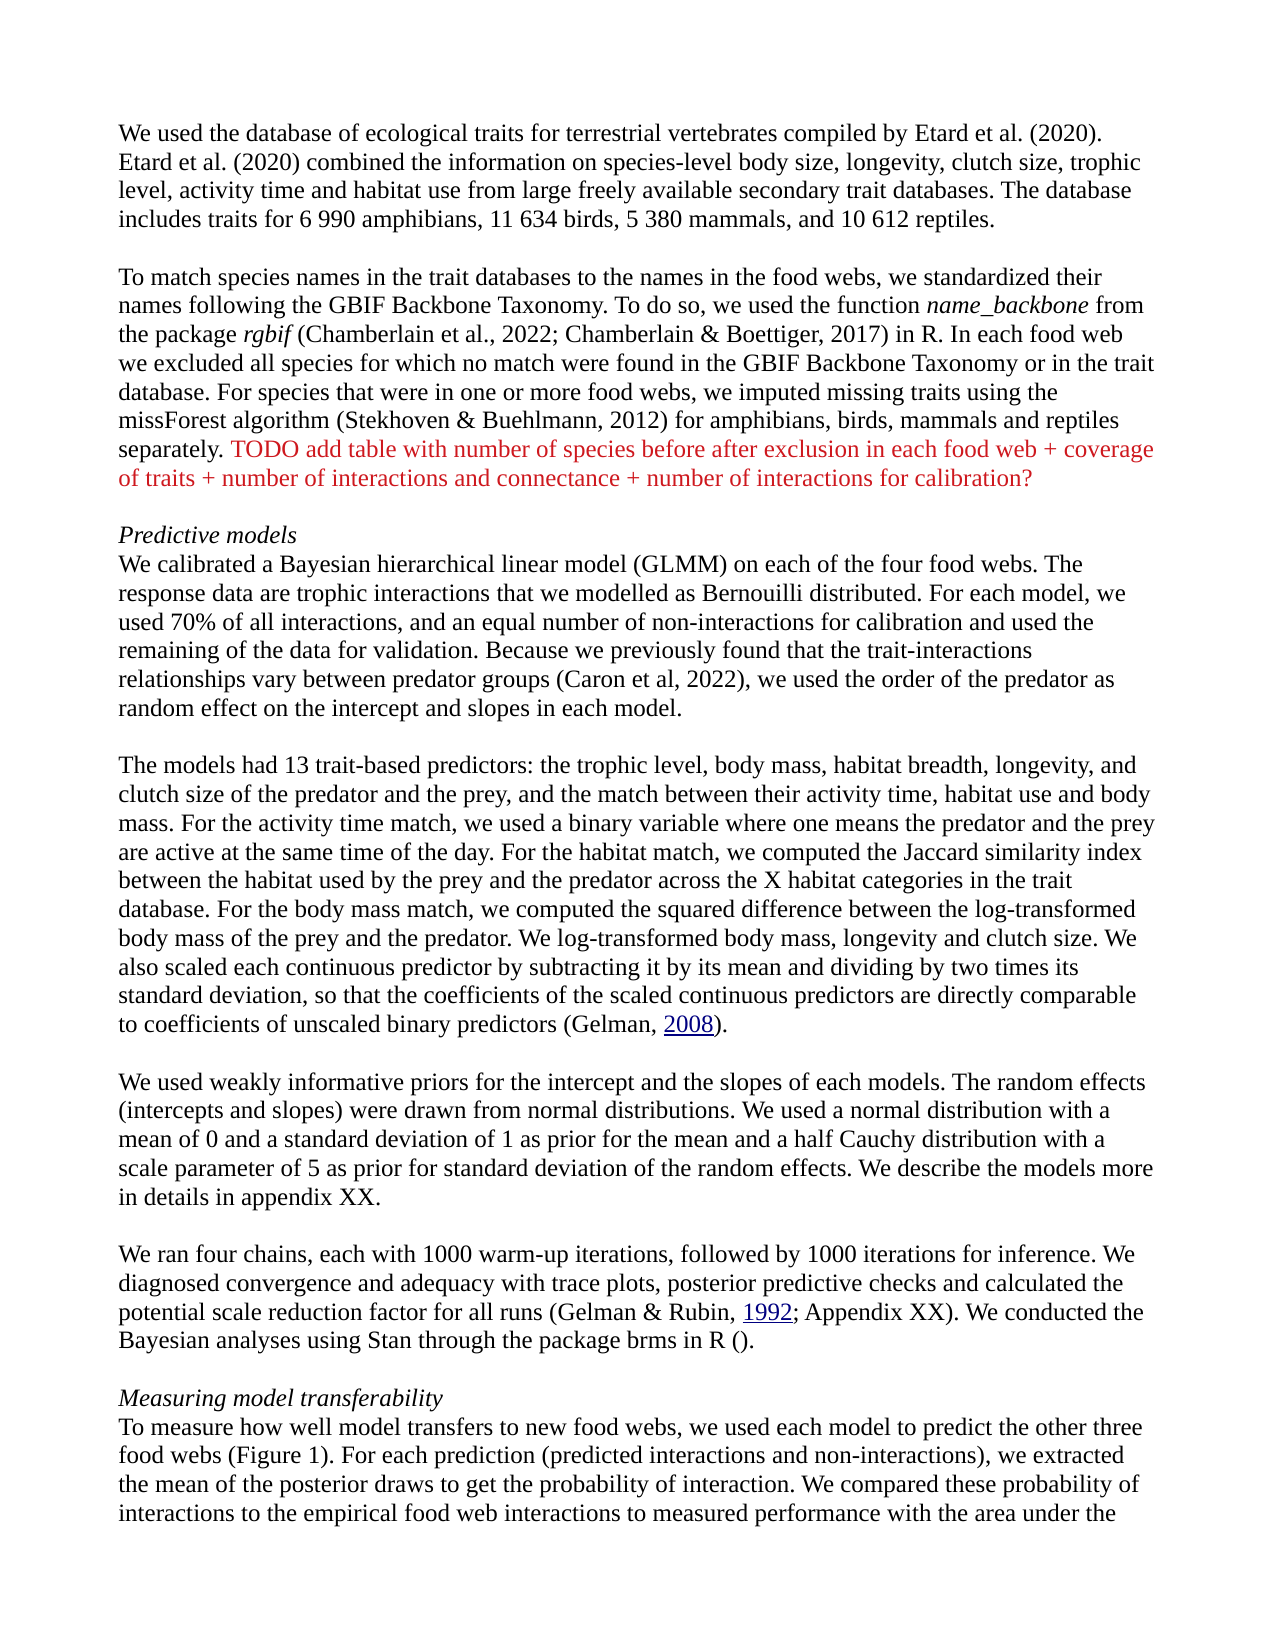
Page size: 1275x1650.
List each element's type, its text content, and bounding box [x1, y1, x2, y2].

text The models had 13 trait-based predictors: the trophic level, body mass, habitat breadth, longevity, and clutch size of the predator and the prey, and the match between their activity time, habitat use and body mass. For the activity time match, we used a binary variable where one means the predator and the prey are active at the same time of the day. For the habitat match, we computed the Jaccard similarity index between the habitat used by the prey and the predator across the X habitat categories in the trait database. For the body mass match, we computed the squared difference between the log-transformed body mass of the prey and the predator. We log-transformed body mass, longevity and clutch size. We also scaled each continuous predictor by subtracting it by its mean and dividing by two times its standard deviation, so that the coefficients of the scaled continuous predictors are directly comparable to coefficients of unscaled binary predictors (Gelman, 2008). [118, 751, 1157, 1038]
text We calibrated a Bayesian hierarchical linear model (GLMM) on each of the four food webs. The response data are trophic interactions that we modelled as Bernouilli distributed. For each model, we used 70% of all interactions, and an equal number of non-interactions for calibration and used the remaining of the data for validation. Because we previously found that the trait-interactions relationships vary between predator groups (Caron et al, 2022), we used the order of the predator as random effect on the intercept and slopes in each model. [118, 549, 1157, 722]
text To match species names in the trait databases to the names in the food webs, we standardized their names following the GBIF Backbone Taxonomy. To do so, we used the function name_backbone from the package rgbif (Chamberlain et al., 2022; Chamberlain & Boettiger, 2017) in R. In each food web we excluded all species for which no match were found in the GBIF Backbone Taxonomy or in the trait database. For species that were in one or more food webs, we imputed missing traits using the missForest algorithm (Stekhoven & Buehlmann, 2012) for amphibians, birds, mammals and reptiles separately. TODO add table with number of species before after exclusion in each food web + coverage of traits + number of interactions and connectance + number of interactions for calibration? [118, 262, 1157, 492]
text Predictive models [118, 521, 1157, 549]
text To measure how well model transfers to new food webs, we used each model to predict the other three food webs (Figure 1). For each prediction (predicted interactions and non-interactions), we extracted the mean of the posterior draws to get the probability of interaction. We compared these probability of interactions to the empirical food web interactions to measured performance with the area under the [118, 1412, 1157, 1527]
text Measuring model transferability [118, 1383, 1157, 1412]
text We ran four chains, each with 1000 warm-up iterations, followed by 1000 iterations for inference. We diagnosed convergence and adequacy with trace plots, posterior predictive checks and calculated the potential scale reduction factor for all runs (Gelman & Rubin, 1992; Appendix XX). We conducted the Bayesian analyses using Stan through the package brms in R (). [118, 1239, 1157, 1354]
text We used weakly informative priors for the intercept and the slopes of each models. The random effects (intercepts and slopes) were drawn from normal distributions. We used a normal distribution with a mean of 0 and a standard deviation of 1 as prior for the mean and a half Cauchy distribution with a scale parameter of 5 as prior for standard deviation of the random effects. We describe the models more in details in appendix XX. [118, 1067, 1157, 1211]
text We used the database of ecological traits for terrestrial vertebrates compiled by Etard et al. (2020). Etard et al. (2020) combined the information on species-level body size, longevity, clutch size, trophic level, activity time and habitat use from large freely available secondary trait databases. The database includes traits for 6 990 amphibians, 11 634 birds, 5 380 mammals, and 10 612 reptiles. [118, 118, 1157, 233]
